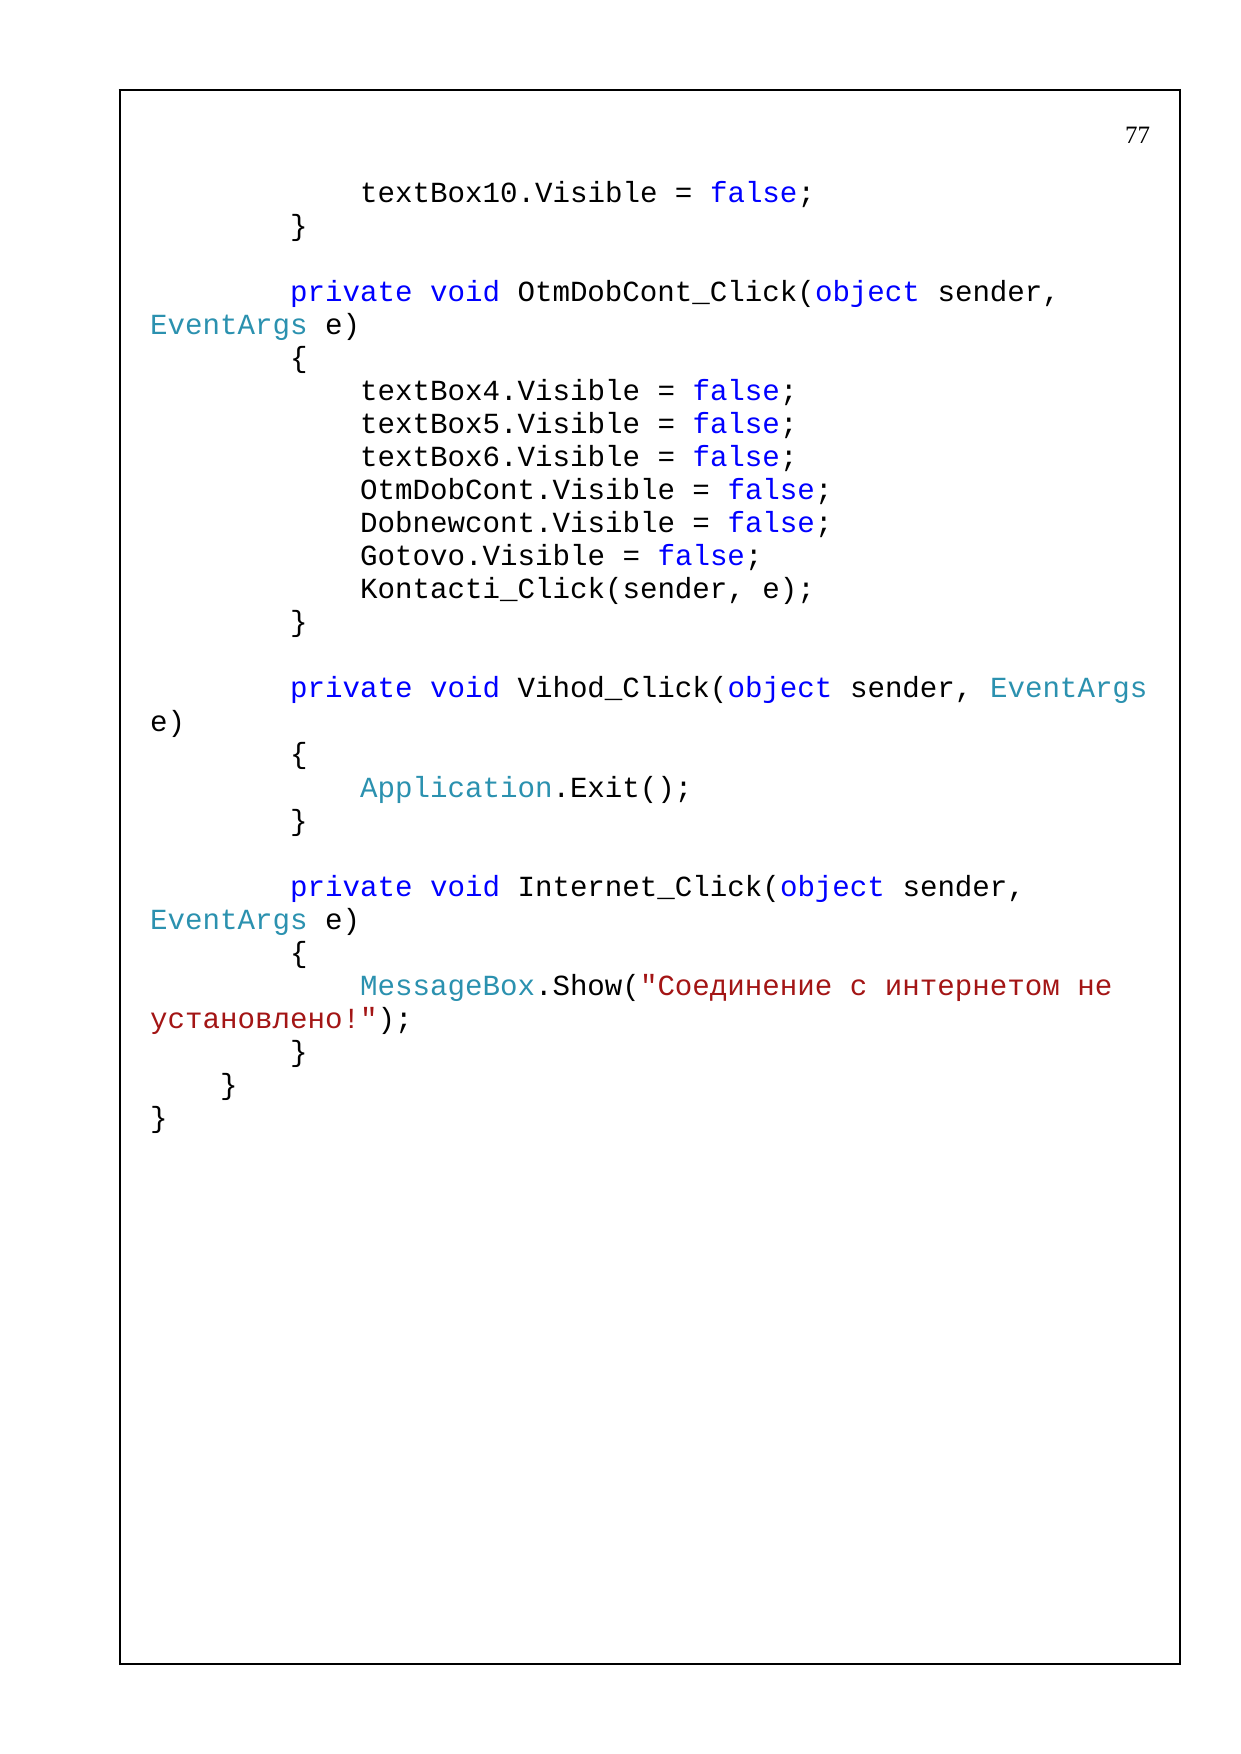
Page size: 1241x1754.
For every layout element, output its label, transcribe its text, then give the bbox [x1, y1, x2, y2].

text textBox10.Visible = false; [150, 178, 1149, 211]
text Gotovo.Visible = false; [150, 542, 1149, 574]
text textBox4.Visible = false; [150, 376, 1149, 409]
text MessageBox.Show("Соединение с интернетом не установлено!"); [150, 971, 1149, 1037]
text private void Vihod_Click(object sender, EventArgs e) [150, 674, 1149, 740]
text Application.Exit(); [150, 773, 1149, 806]
text } [150, 806, 1149, 839]
text textBox5.Visible = false; [150, 409, 1149, 442]
text { [150, 938, 1149, 971]
text OtmDobCont.Visible = false; [150, 476, 1149, 508]
text { [150, 740, 1149, 773]
text } [150, 608, 1149, 641]
text textBox6.Visible = false; [150, 442, 1149, 476]
text Kontacti_Click(sender, e); [150, 574, 1149, 608]
text { [150, 343, 1149, 376]
text } [150, 211, 1149, 244]
text private void OtmDobCont_Click(object sender, EventArgs e) [150, 277, 1149, 343]
text } [150, 1070, 1149, 1103]
text } [150, 1103, 1149, 1136]
text Dobnewcont.Visible = false; [150, 508, 1149, 542]
text } [150, 1037, 1149, 1070]
text private void Internet_Click(object sender, EventArgs e) [150, 872, 1149, 938]
